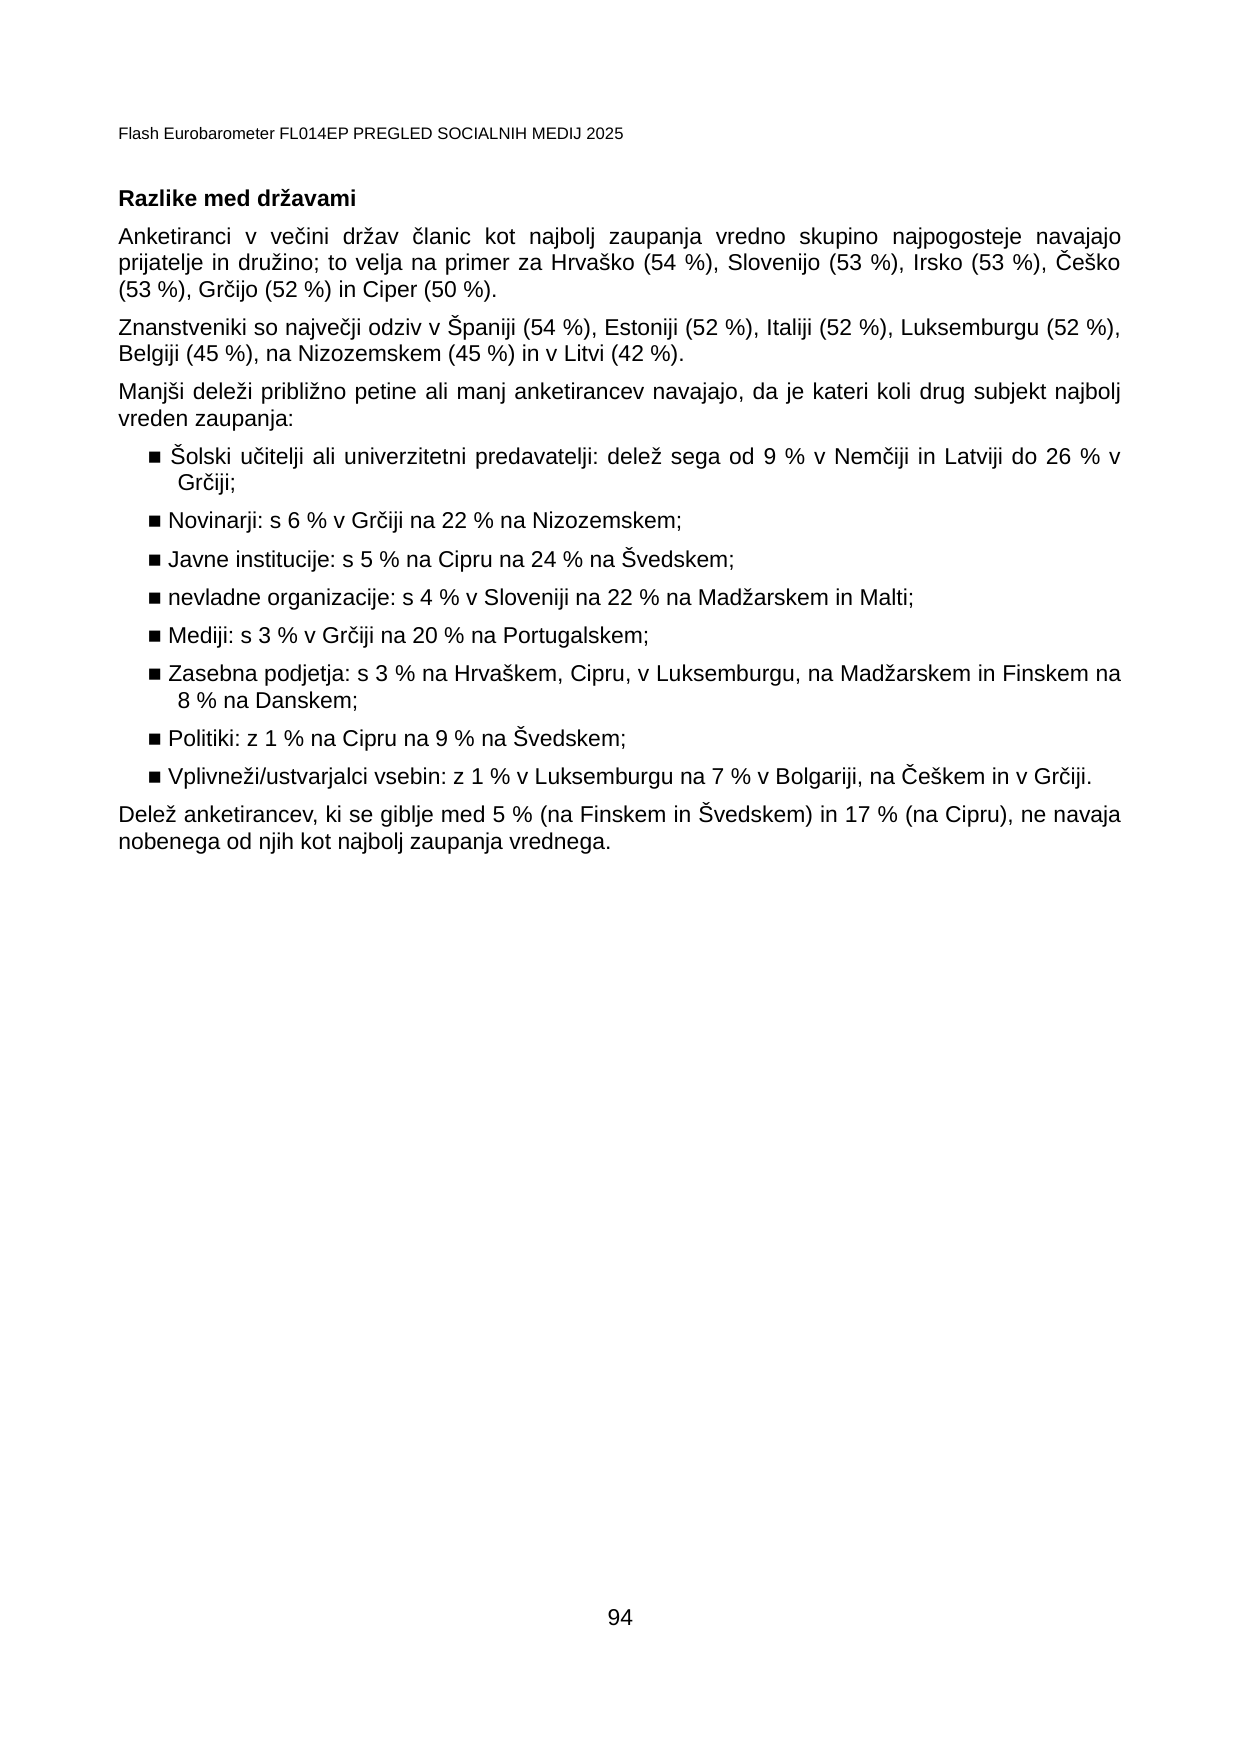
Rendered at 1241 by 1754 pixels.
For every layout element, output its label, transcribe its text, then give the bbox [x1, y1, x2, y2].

text ■ Zasebna podjetja: s 3 % na Hrvaškem, Cipru, v Luksemburgu, na Madžarskem in Finskem na 8 % na Danskem; [148, 660, 1122, 713]
text ■ nevladne organizacije: s 4 % v Sloveniji na 22 % na Madžarskem in Malti; [148, 584, 1122, 610]
text ■ Novinarji: s 6 % v Grčiji na 22 % na Nizozemskem; [148, 507, 1122, 534]
text ■ Mediji: s 3 % v Grčiji na 20 % na Portugalskem; [148, 622, 1122, 648]
text Delež anketirancev, ki se giblje med 5 % (na Finskem in Švedskem) in 17 % (na Cipru), ne navaja nobenega od njih kot najbolj zaupanja vrednega. [118, 801, 1122, 854]
text ■ Politiki: z 1 % na Cipru na 9 % na Švedskem; [148, 725, 1122, 751]
text ■ Javne institucije: s 5 % na Cipru na 24 % na Švedskem; [148, 546, 1122, 572]
text ■ Vplivneži/ustvarjalci vsebin: z 1 % v Luksemburgu na 7 % v Bolgariji, na Češkem in v Grčiji. [148, 763, 1122, 789]
text Znanstveniki so največji odziv v Španiji (54 %), Estoniji (52 %), Italiji (52 %), Luksemburgu (52 %), Belgiji (45 %), na Nizozemskem (45 %) in v Litvi (42 %). [118, 314, 1122, 366]
text Manjši deleži približno petine ali manj anketirancev navajajo, da je kateri koli drug subjekt najbolj vreden zaupanja: [118, 378, 1122, 431]
text Anketiranci v večini držav članic kot najbolj zaupanja vredno skupino najpogosteje navajajo prijatelje in družino; to velja na primer za Hrvaško (54 %), Slovenijo (53 %), Irsko (53 %), Češko (53 %), Grčijo (52 %) in Ciper (50 %). [118, 223, 1122, 302]
text ■ Šolski učitelji ali univerzitetni predavatelji: delež sega od 9 % v Nemčiji in Latviji do 26 % v Grčiji; [148, 443, 1122, 496]
text Razlike med državami [118, 184, 1122, 211]
